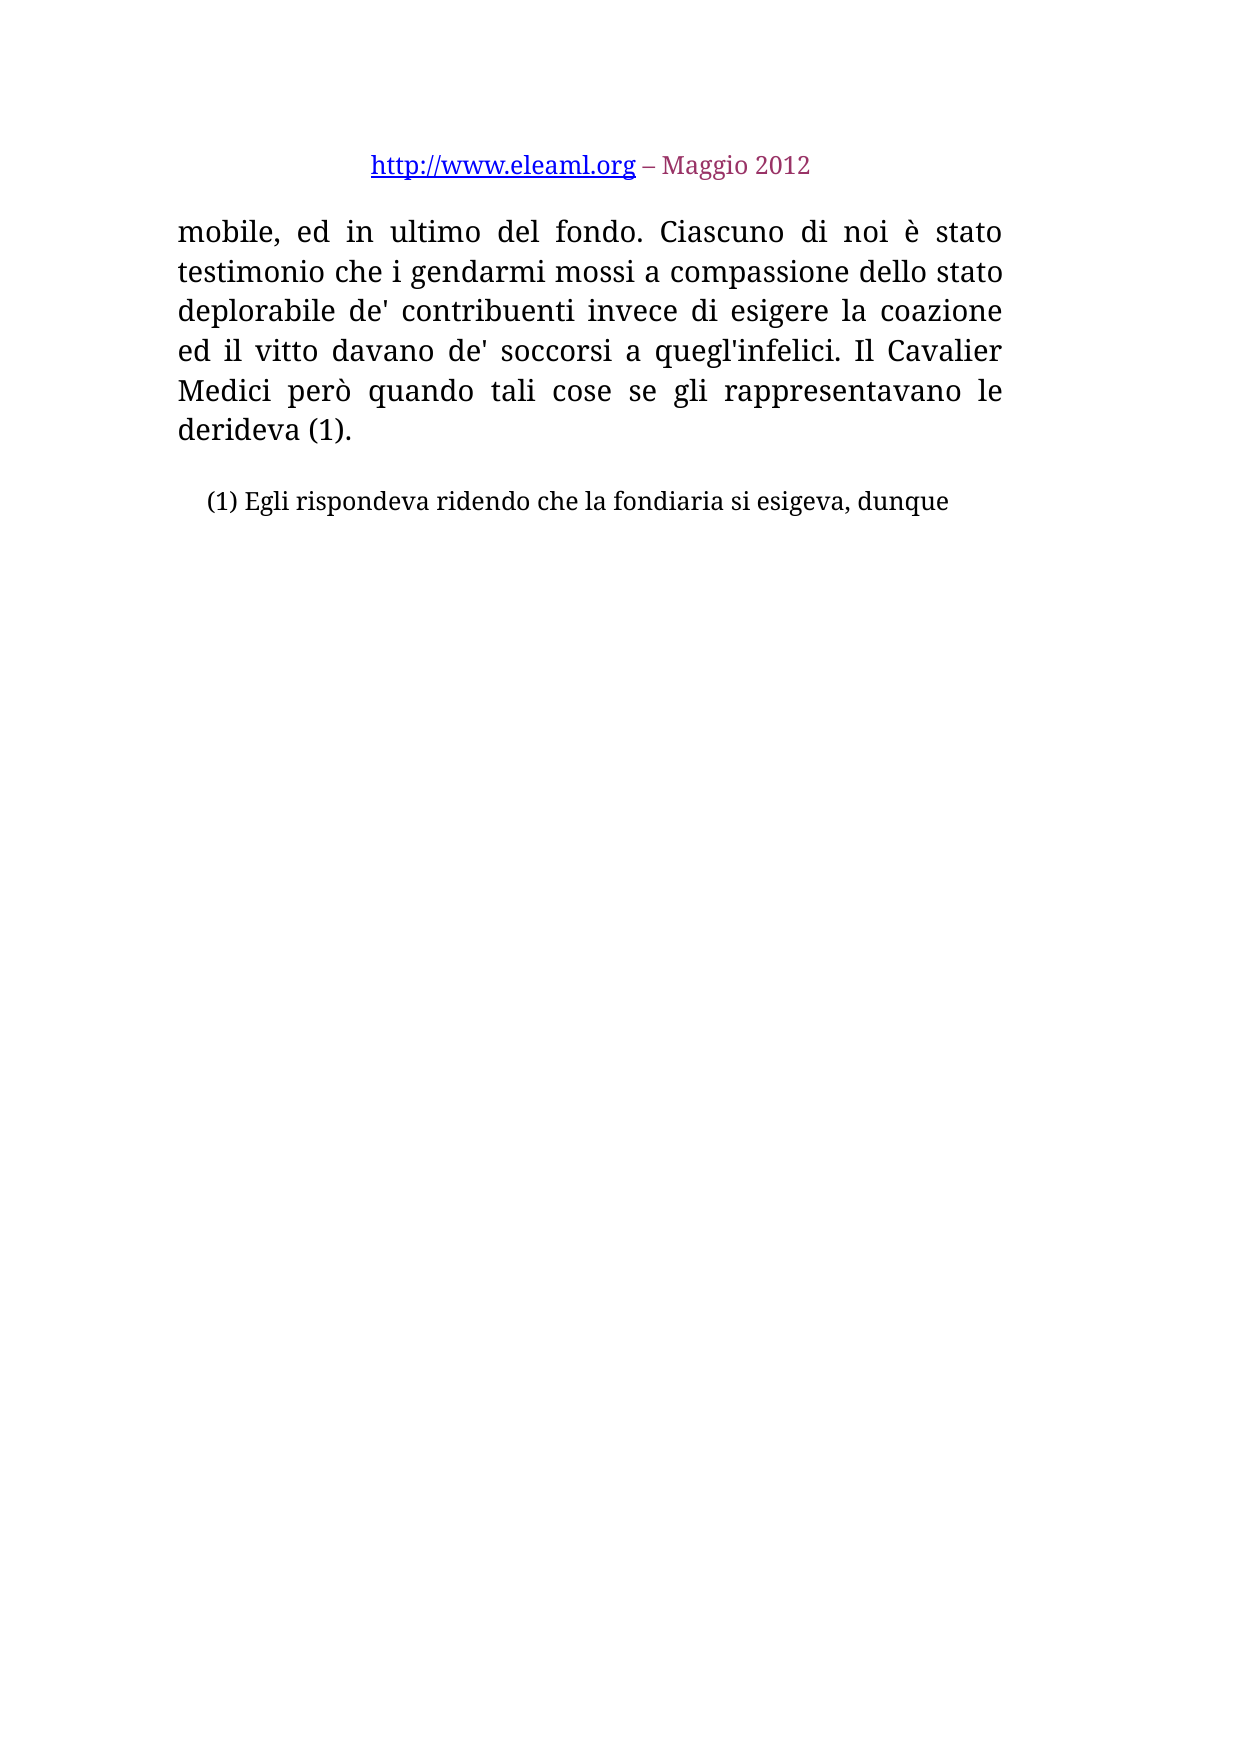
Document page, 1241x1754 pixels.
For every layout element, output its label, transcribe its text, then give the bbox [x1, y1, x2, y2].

text mobile, ed in ultimo del fondo. Ciascuno di noi è stato testimonio che i gendarmi mossi a compassione dello stato deplorabile de' contribuenti invece di esigere la coazione ed il vitto davano de' soccorsi a quegl'infelici. Il Cavalier Medici però quando tali cose se gli rappresentavano le derideva (1). [177, 211, 1004, 449]
text (1) Egli rispondeva ridendo che la fondiaria si esigeva, dunque [177, 483, 1004, 517]
